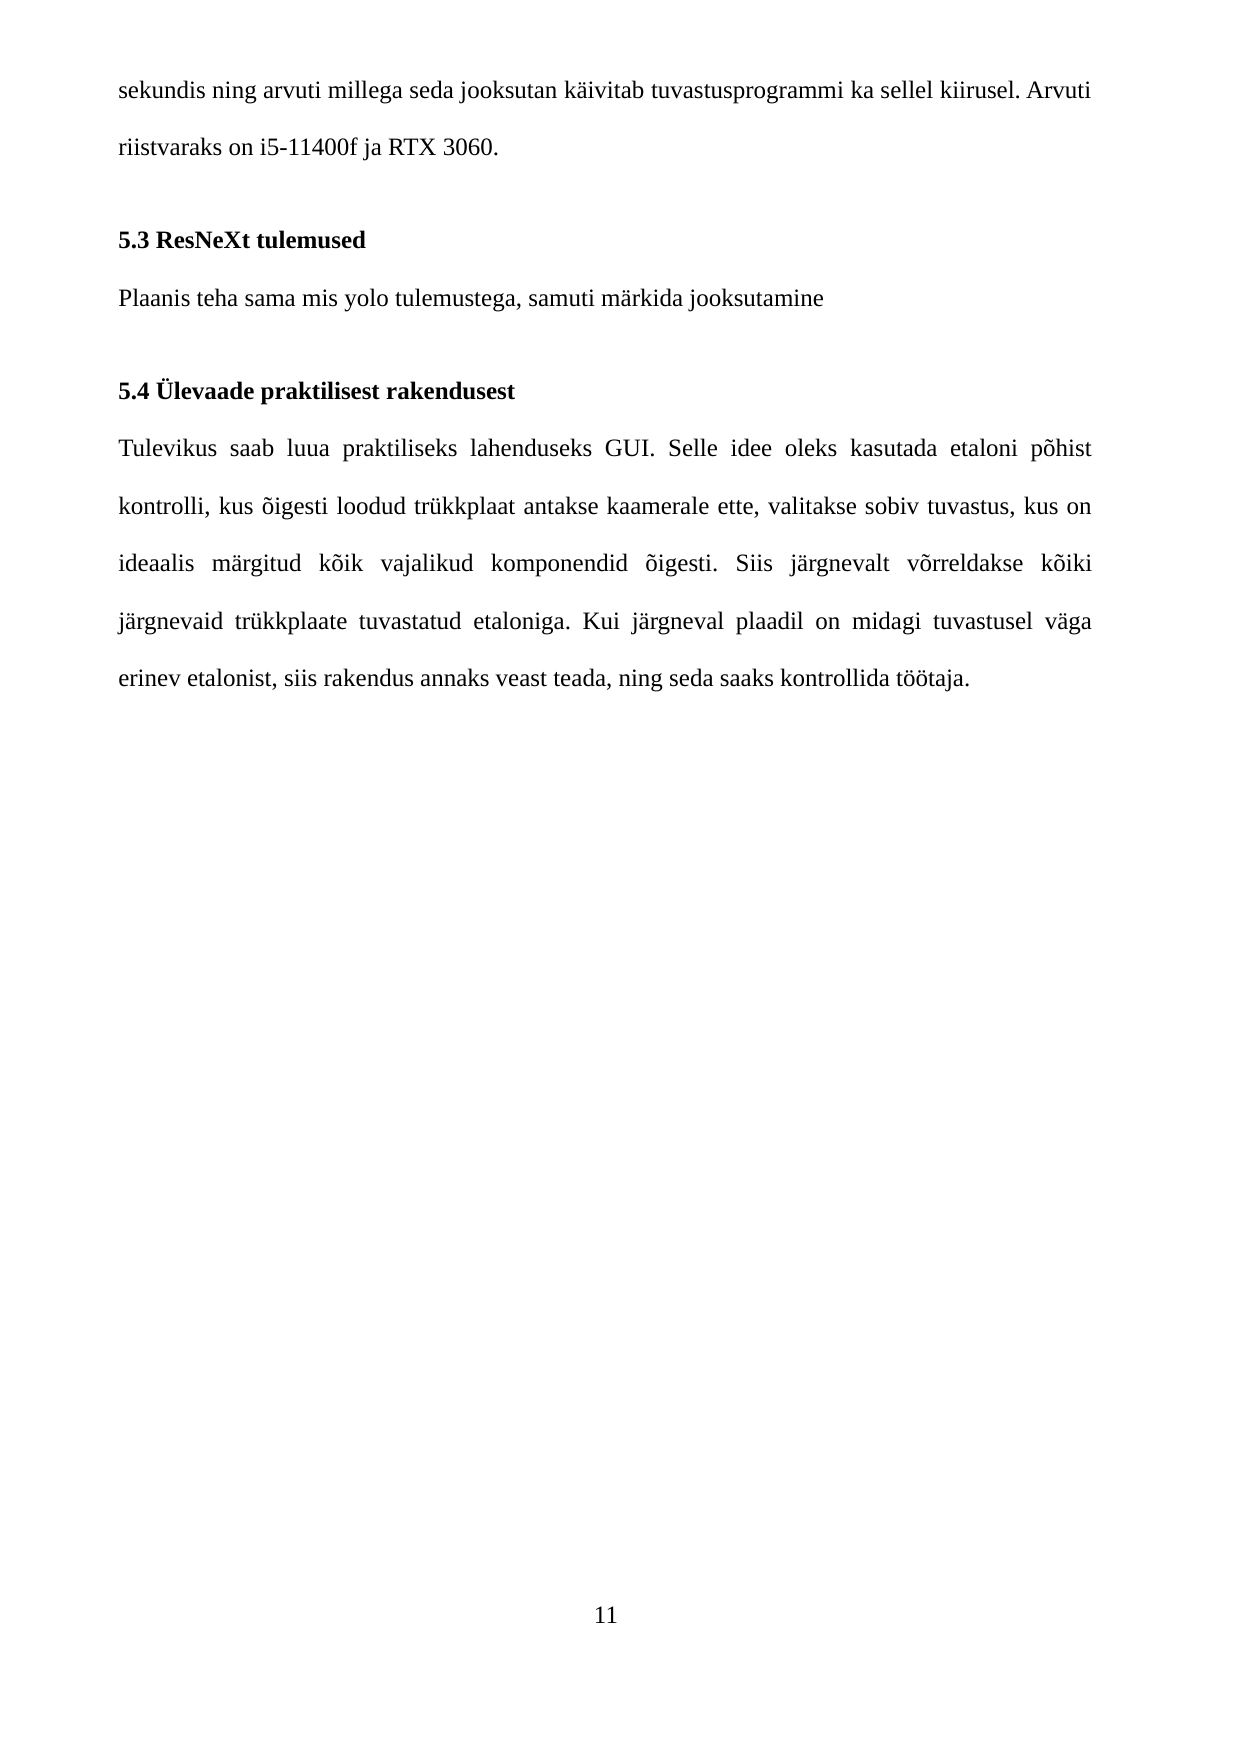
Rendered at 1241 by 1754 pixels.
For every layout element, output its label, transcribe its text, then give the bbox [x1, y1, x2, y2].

text Plaanis teha sama mis yolo tulemustega, samuti märkida jooksutamine [118, 283, 1093, 312]
subtitle 5.3 ResNeXt tulemused [118, 225, 1093, 254]
subtitle 5.4 Ülevaade praktilisest rakendusest [118, 376, 1093, 404]
text sekundis ning arvuti millega seda jooksutan käivitab tuvastusprogrammi ka sellel kiirusel. Arvuti riistvaraks on i5-11400f ja RTX 3060. [118, 75, 1093, 161]
text Tulevikus saab luua praktiliseks lahenduseks GUI. Selle idee oleks kasutada etaloni põhist kontrolli, kus õigesti loodud trükkplaat antakse kaamerale ette, valitakse sobiv tuvastus, kus on ideaalis märgitud kõik vajalikud komponendid õigesti. Siis järgnevalt võrreldakse kõiki järgnevaid trükkplaate tuvastatud etaloniga. Kui järgneval plaadil on midagi tuvastusel väga erinev etalonist, siis rakendus annaks veast teada, ning seda saaks kontrollida töötaja. [118, 433, 1093, 692]
